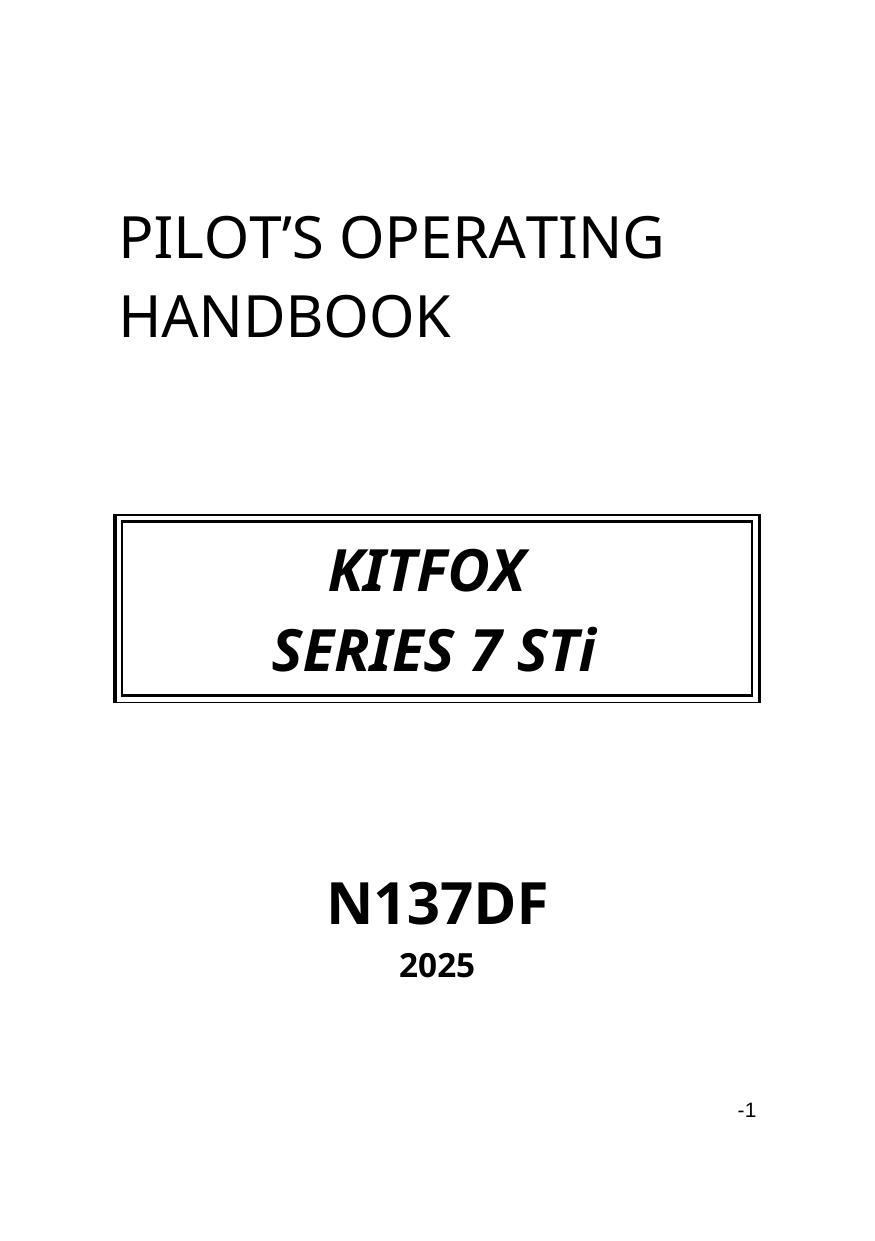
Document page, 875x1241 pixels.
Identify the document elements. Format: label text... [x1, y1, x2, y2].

text PILOT’S OPERATING HANDBOOK [118, 196, 756, 355]
text N137DF [118, 862, 756, 942]
text 2025 [118, 942, 756, 987]
table_header KITFOX SERIES 7 STi [118, 516, 756, 694]
